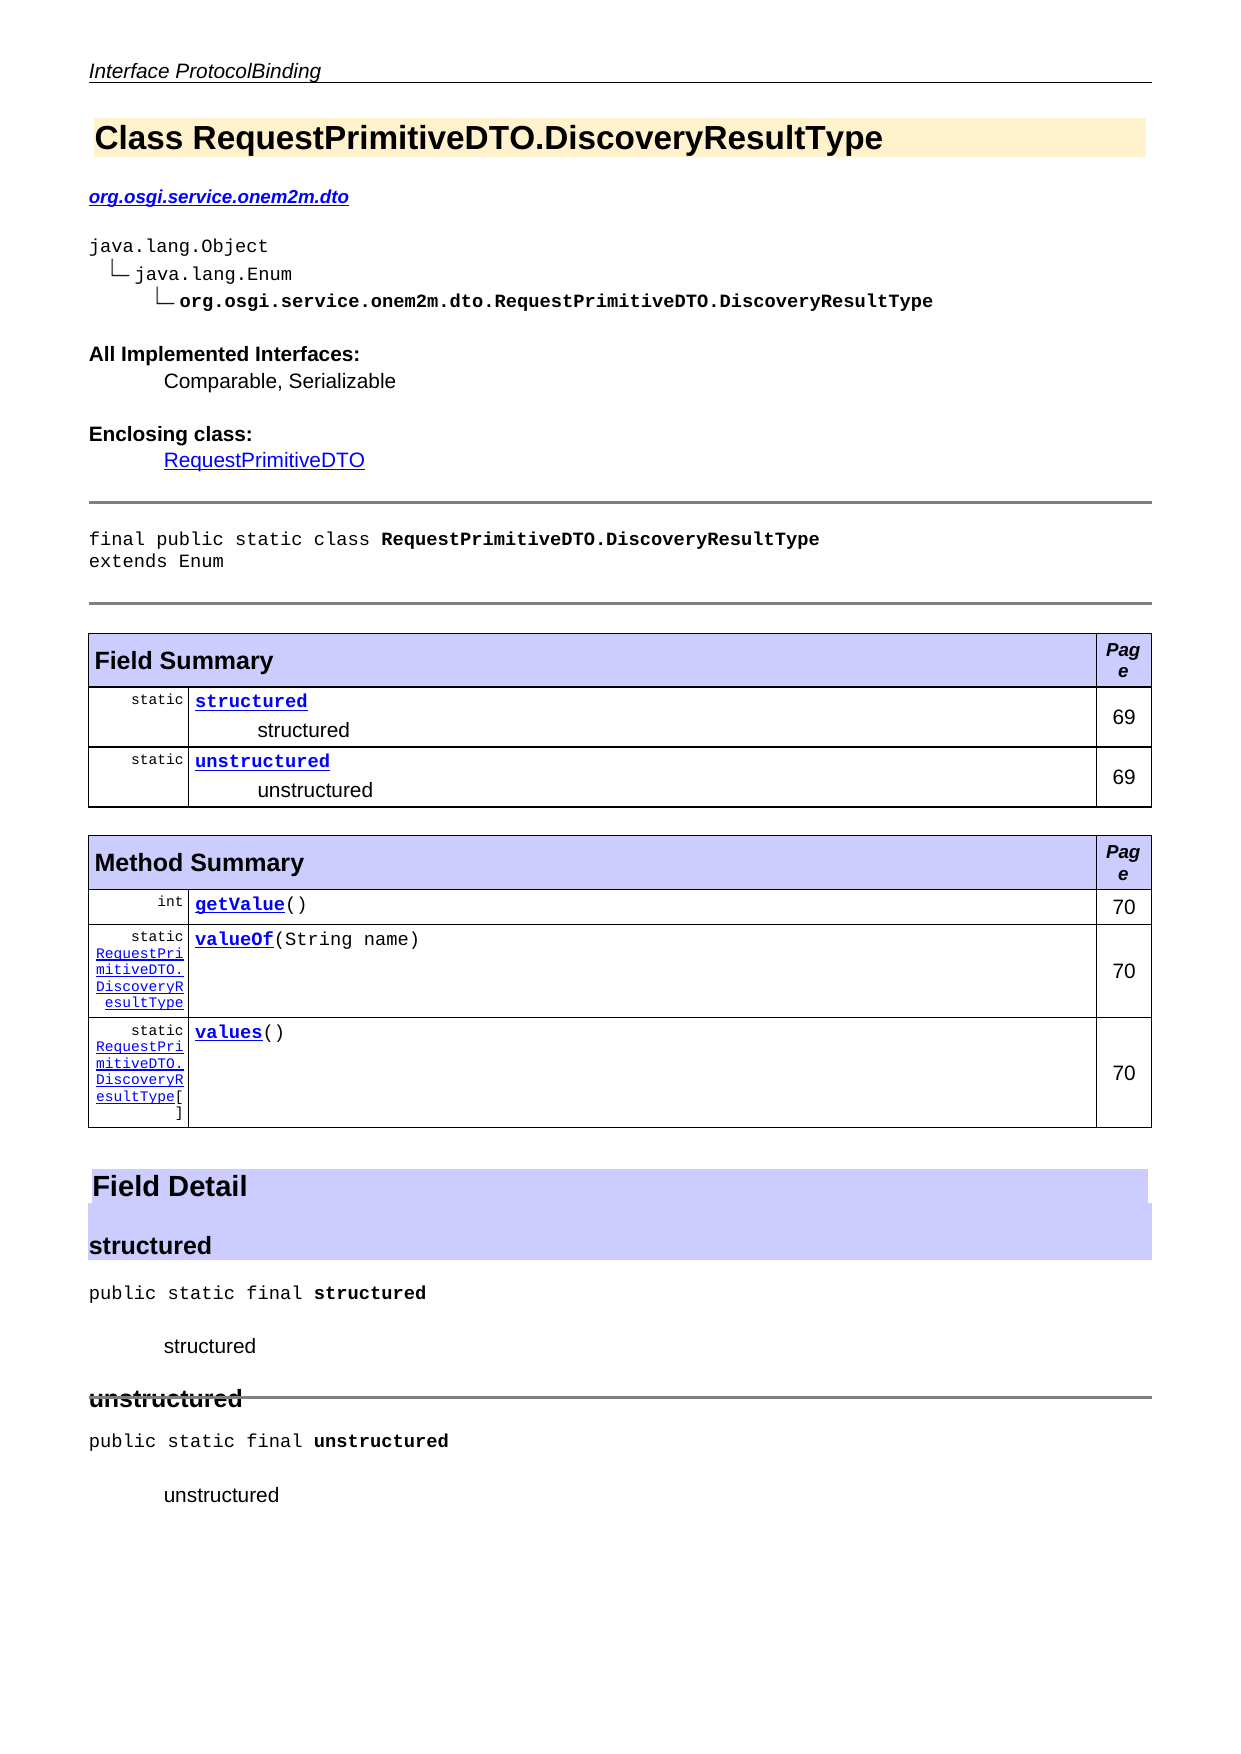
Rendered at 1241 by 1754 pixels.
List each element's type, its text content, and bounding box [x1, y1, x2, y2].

table_header Field Summary [89, 634, 1096, 686]
table_cell valueOf(String name) [189, 925, 1096, 1017]
table_header Method Summary [89, 836, 1096, 889]
subtitle All Implemented Interfaces: [88, 342, 1152, 366]
text extends Enum [88, 551, 1152, 573]
table_cell static RequestPrimitiveDTO.DiscoveryResultType [89, 925, 188, 1017]
table_header Page [1097, 634, 1151, 686]
table_cell 81 [1097, 748, 1151, 806]
table_cell static [89, 688, 188, 746]
subtitle structured [88, 1231, 1152, 1260]
table_cell int [89, 890, 188, 923]
table_cell structured structured [189, 688, 1096, 746]
subtitle Class RequestPrimitiveDTO.DiscoveryResultType [94, 118, 1146, 157]
text java.lang.Enum [88, 258, 1152, 286]
text java.lang.Object [88, 237, 1152, 258]
table_cell static [89, 748, 188, 806]
table_cell 80 [1097, 688, 1151, 746]
table_cell 81 [1097, 1018, 1151, 1127]
text Comparable, Serializable [163, 368, 1152, 392]
table_cell 81 [1097, 925, 1151, 1017]
table_cell static RequestPrimitiveDTO.DiscoveryResultType[] [89, 1018, 188, 1127]
picture [156, 285, 180, 308]
text public static final structured [88, 1284, 1152, 1305]
table_cell 81 [1097, 890, 1151, 923]
text org.osgi.service.onem2m.dto [88, 186, 1152, 208]
table_cell unstructured unstructured [189, 748, 1096, 806]
table_cell getValue() [189, 890, 1096, 923]
text unstructured [163, 1482, 1152, 1506]
text structured [163, 1334, 1152, 1358]
subtitle Field Detail [92, 1169, 1148, 1203]
text public static final unstructured [88, 1432, 1152, 1453]
text RequestPrimitiveDTO [163, 448, 1152, 472]
picture [111, 258, 135, 280]
text org.osgi.service.onem2m.dto.RequestPrimitiveDTO.DiscoveryResultType [88, 286, 1152, 313]
table_header Page [1097, 836, 1151, 889]
text final public static class RequestPrimitiveDTO.DiscoveryResultType [88, 530, 1152, 551]
table_cell values() [189, 1018, 1096, 1127]
subtitle Enclosing class: [88, 422, 1152, 446]
